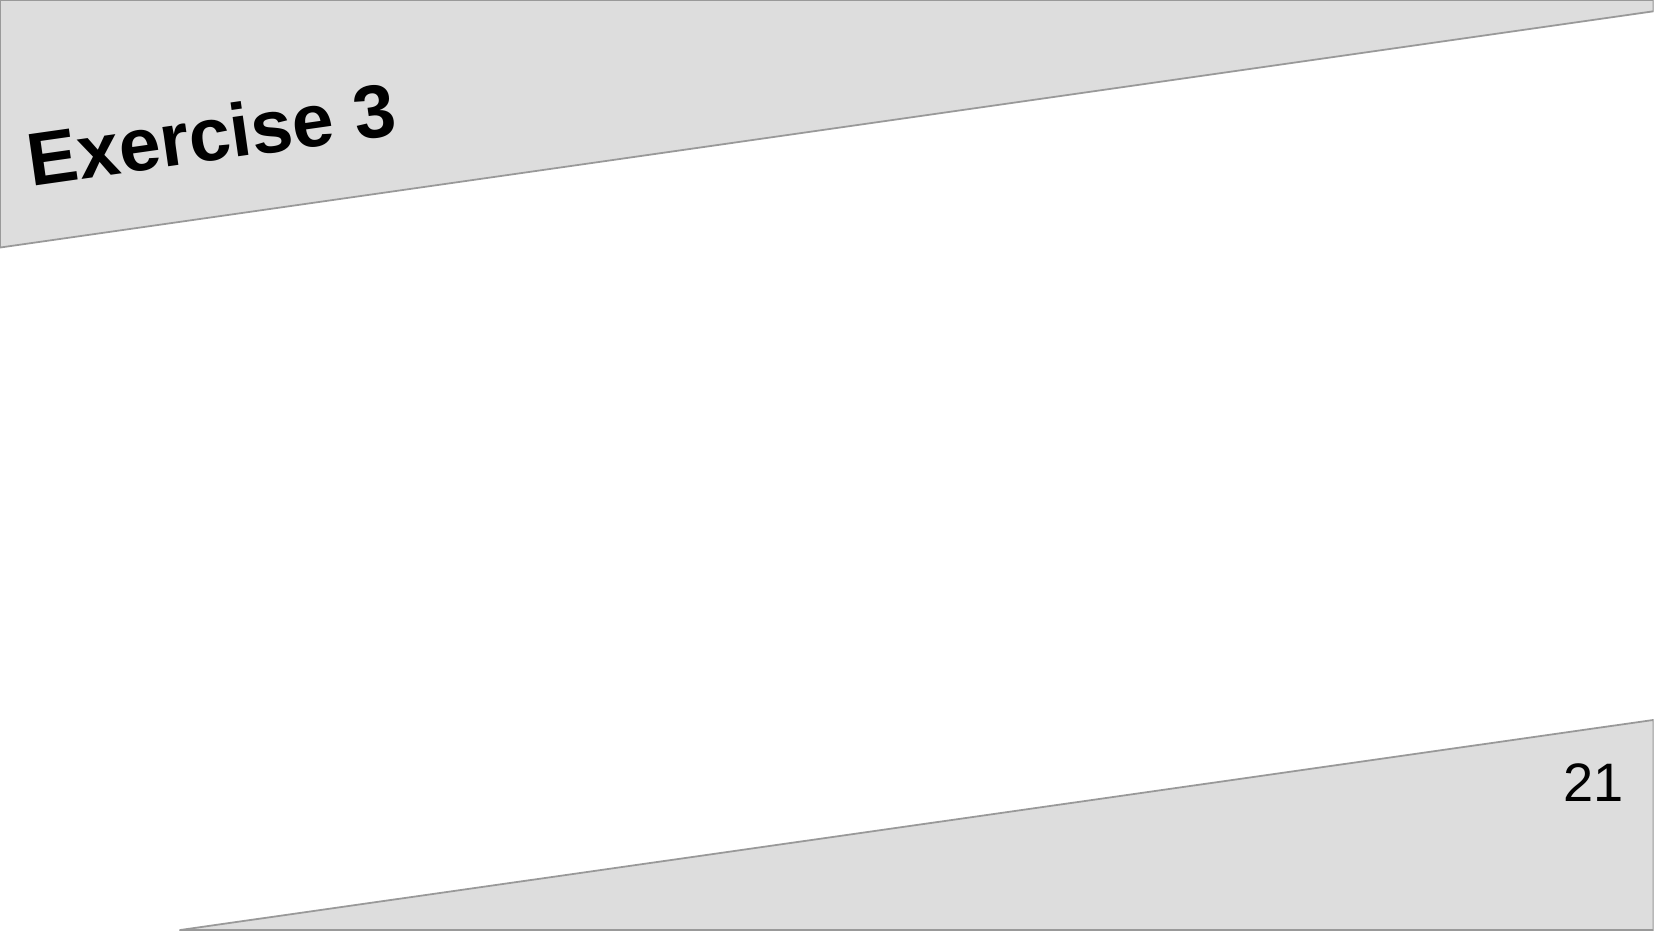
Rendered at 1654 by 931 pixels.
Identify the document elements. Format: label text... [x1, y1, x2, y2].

title Exercise 3 [16, 0, 1501, 239]
